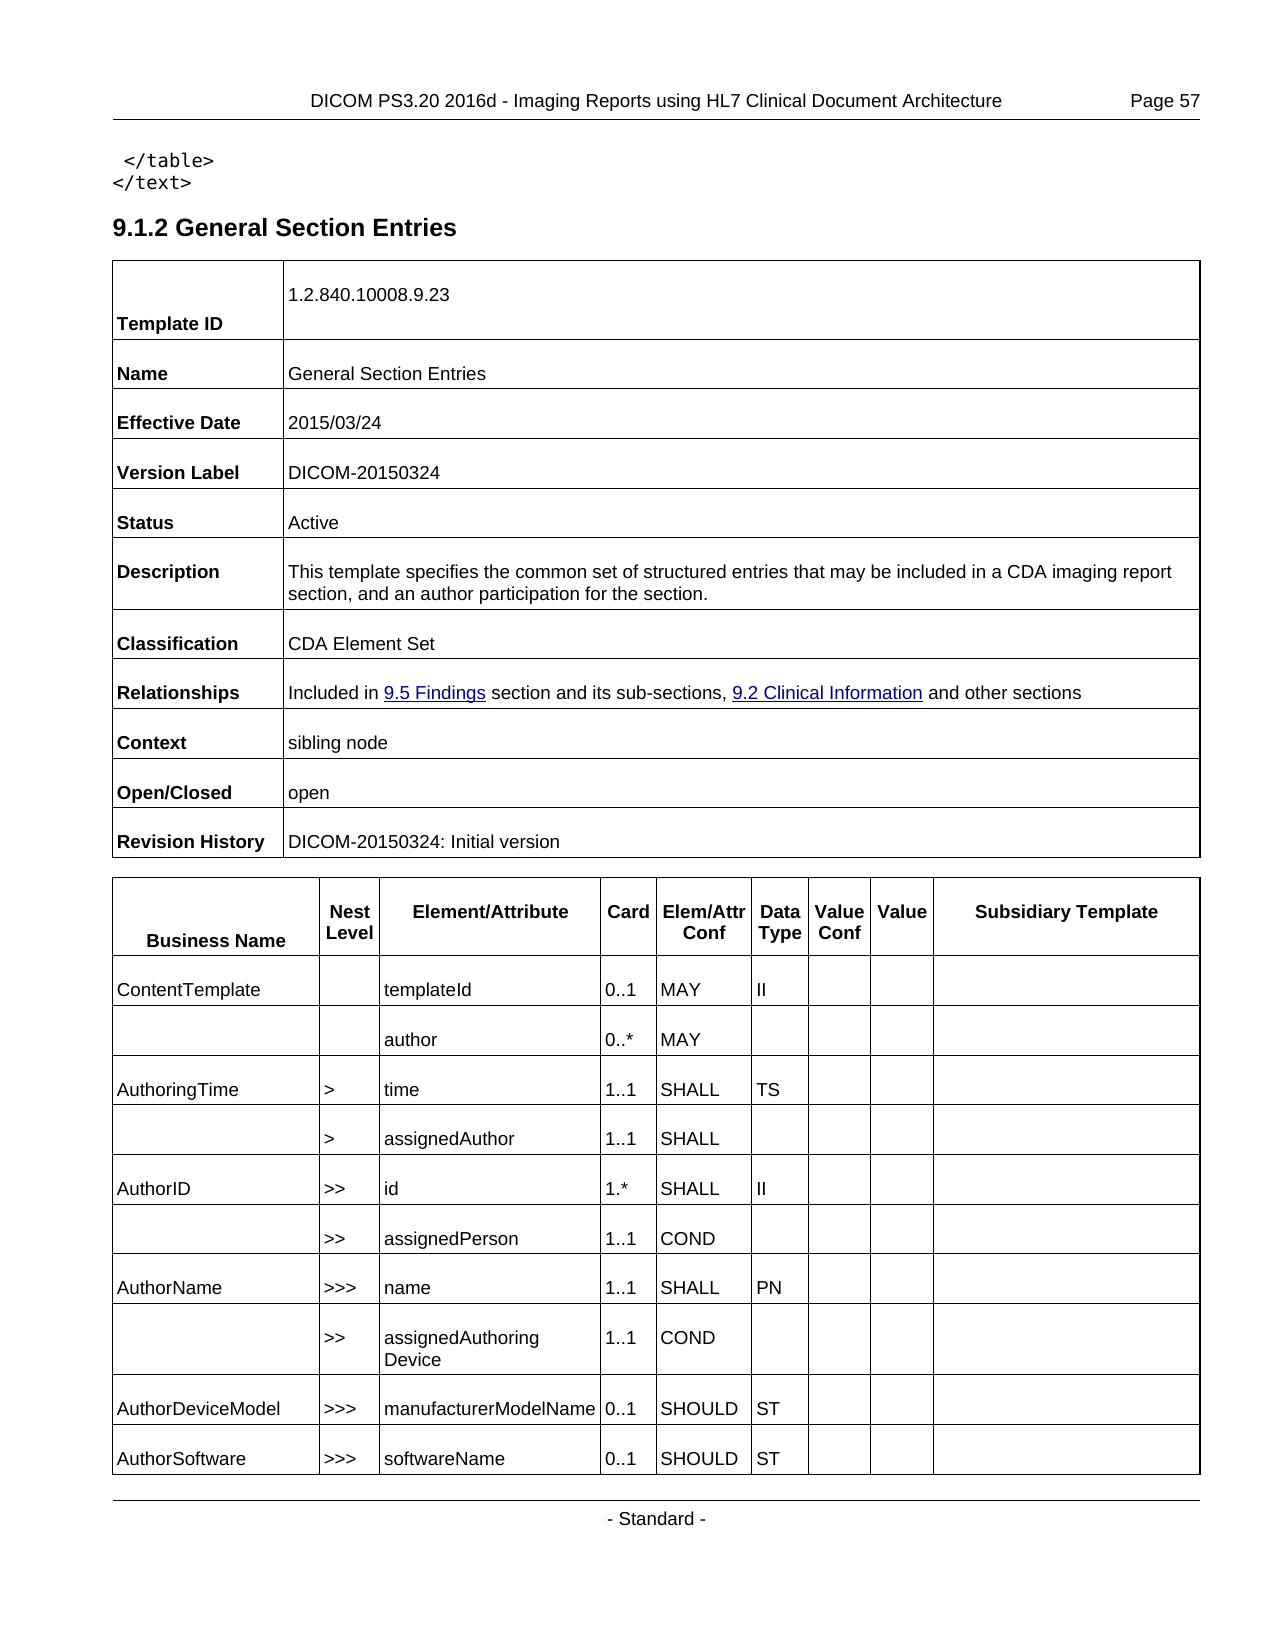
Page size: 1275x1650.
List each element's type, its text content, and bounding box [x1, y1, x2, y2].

table_cell Revision History [113, 808, 283, 857]
table_cell >>> [320, 1425, 379, 1473]
table_cell > [320, 1105, 379, 1154]
table_cell [113, 1304, 319, 1374]
table_cell Authoring​Time [113, 1056, 319, 1104]
table_cell Classification [113, 610, 283, 658]
table_cell [871, 1056, 933, 1104]
table_header Template ID [113, 261, 283, 338]
table_cell open [284, 759, 1199, 807]
table_cell Open/Closed [113, 759, 283, 807]
table_cell [752, 1205, 808, 1253]
table_cell 1..1 [601, 1105, 656, 1154]
table_cell Author​Software [113, 1425, 319, 1473]
table_cell ST [752, 1425, 808, 1473]
table_cell II [752, 1155, 808, 1203]
table_cell Active [284, 489, 1199, 537]
table_cell [871, 1304, 933, 1374]
table_cell manufacturer​Model​Name [380, 1375, 600, 1424]
table_cell [320, 1006, 379, 1054]
table_cell Description [113, 538, 283, 608]
table_cell PN [752, 1254, 808, 1303]
table_cell [934, 1375, 1199, 1424]
table_cell assigned​Person [380, 1205, 600, 1253]
table_cell 1..1 [601, 1056, 656, 1104]
table_cell [113, 1006, 319, 1054]
table_cell time [380, 1056, 600, 1104]
table_cell SHALL [657, 1105, 751, 1154]
table_cell [934, 1105, 1199, 1154]
table_cell 1..1 [601, 1205, 656, 1253]
table_cell [113, 1105, 319, 1154]
table_cell [934, 1155, 1199, 1203]
table_cell >> [320, 1304, 379, 1374]
table_cell SHOULD [657, 1425, 751, 1473]
table_cell [752, 1304, 808, 1374]
table_cell [752, 1006, 808, 1054]
table_cell Relationships [113, 659, 283, 708]
table_cell 0..1 [601, 956, 656, 1005]
table_cell [871, 1006, 933, 1054]
table_cell COND [657, 1304, 751, 1374]
table_cell id [380, 1155, 600, 1203]
table_header Element/​Attribute [380, 878, 600, 955]
table_header Data Type [752, 878, 808, 955]
table_cell >>> [320, 1254, 379, 1303]
table_cell [871, 1205, 933, 1253]
table_header Nest Level [320, 878, 379, 955]
table_cell Status [113, 489, 283, 537]
table_cell CDA Element Set [284, 610, 1199, 658]
table_cell 2015/03/24 [284, 389, 1199, 438]
table_cell [113, 1205, 319, 1253]
table_cell 1.* [601, 1155, 656, 1203]
table_cell 0..1 [601, 1375, 656, 1424]
table_cell [934, 1254, 1199, 1303]
table_cell DICOM-20150324: Initial version [284, 808, 1199, 857]
table_header Card [601, 878, 656, 955]
table_cell assigned​Author [380, 1105, 600, 1154]
table_cell DICOM-20150324 [284, 439, 1199, 487]
table_cell Author​Name [113, 1254, 319, 1303]
table_cell Version Label [113, 439, 283, 487]
table_cell 0..* [601, 1006, 656, 1054]
table_cell [871, 1254, 933, 1303]
table_cell [809, 956, 870, 1005]
table_cell [809, 1056, 870, 1104]
table_cell >> [320, 1205, 379, 1253]
table_cell 1..1 [601, 1254, 656, 1303]
table_cell This template specifies the common set of structured entries that may be included in a CDA imaging report section, and an author participation for the section. [284, 538, 1199, 608]
table_cell [934, 1006, 1199, 1054]
table_cell [871, 956, 933, 1005]
table_header Business Name [113, 878, 319, 955]
table_cell > [320, 1056, 379, 1104]
table_cell Name [113, 340, 283, 388]
table_cell >> [320, 1155, 379, 1203]
table_cell MAY [657, 1006, 751, 1054]
table_cell Author​ID [113, 1155, 319, 1203]
table_header 1.2.840.10008.9.23 [284, 261, 1199, 338]
table_cell [809, 1425, 870, 1473]
table_cell SHOULD [657, 1375, 751, 1424]
table_cell sibling node [284, 709, 1199, 757]
table_cell Context [113, 709, 283, 757]
table_cell [871, 1375, 933, 1424]
table_cell [934, 1425, 1199, 1473]
table_cell [871, 1155, 933, 1203]
text 9.1.2 General Section Entries [112, 212, 1200, 241]
table_cell [871, 1105, 933, 1154]
table_cell [934, 1056, 1199, 1104]
table_header Value [871, 878, 933, 955]
table_header Value Conf [809, 878, 870, 955]
table_cell Included in 9.5 Findings section and its sub-sections, 9.2 Clinical Information and other sections [284, 659, 1199, 708]
table_cell template​Id [380, 956, 600, 1005]
table_cell [871, 1425, 933, 1473]
table_cell [934, 956, 1199, 1005]
table_cell [809, 1375, 870, 1424]
table_cell General Section Entries [284, 340, 1199, 388]
table_cell [809, 1105, 870, 1154]
table_cell [809, 1304, 870, 1374]
table_header Elem/Attr Conf [657, 878, 751, 955]
table_header Subsidiary Template [934, 878, 1199, 955]
table_cell [320, 956, 379, 1005]
table_cell [809, 1155, 870, 1203]
table_cell [934, 1205, 1199, 1253]
table_cell software​Name [380, 1425, 600, 1473]
text </table> </text> [112, 150, 1200, 194]
table_cell assigned​Authoring​Device [380, 1304, 600, 1374]
table_cell Author​Device​Model [113, 1375, 319, 1424]
table_cell [809, 1205, 870, 1253]
table_cell [809, 1006, 870, 1054]
table_cell Content​Template [113, 956, 319, 1005]
table_cell ST [752, 1375, 808, 1424]
table_cell 0..1 [601, 1425, 656, 1473]
table_cell SHALL [657, 1155, 751, 1203]
table_cell name [380, 1254, 600, 1303]
table_cell MAY [657, 956, 751, 1005]
table_cell author [380, 1006, 600, 1054]
table_cell [934, 1304, 1199, 1374]
table_cell Effective Date [113, 389, 283, 438]
table_cell SHALL [657, 1056, 751, 1104]
table_cell [752, 1105, 808, 1154]
table_cell [809, 1254, 870, 1303]
table_cell COND [657, 1205, 751, 1253]
table_cell SHALL [657, 1254, 751, 1303]
table_cell TS [752, 1056, 808, 1104]
table_cell 1..1 [601, 1304, 656, 1374]
table_cell >>> [320, 1375, 379, 1424]
table_cell II [752, 956, 808, 1005]
